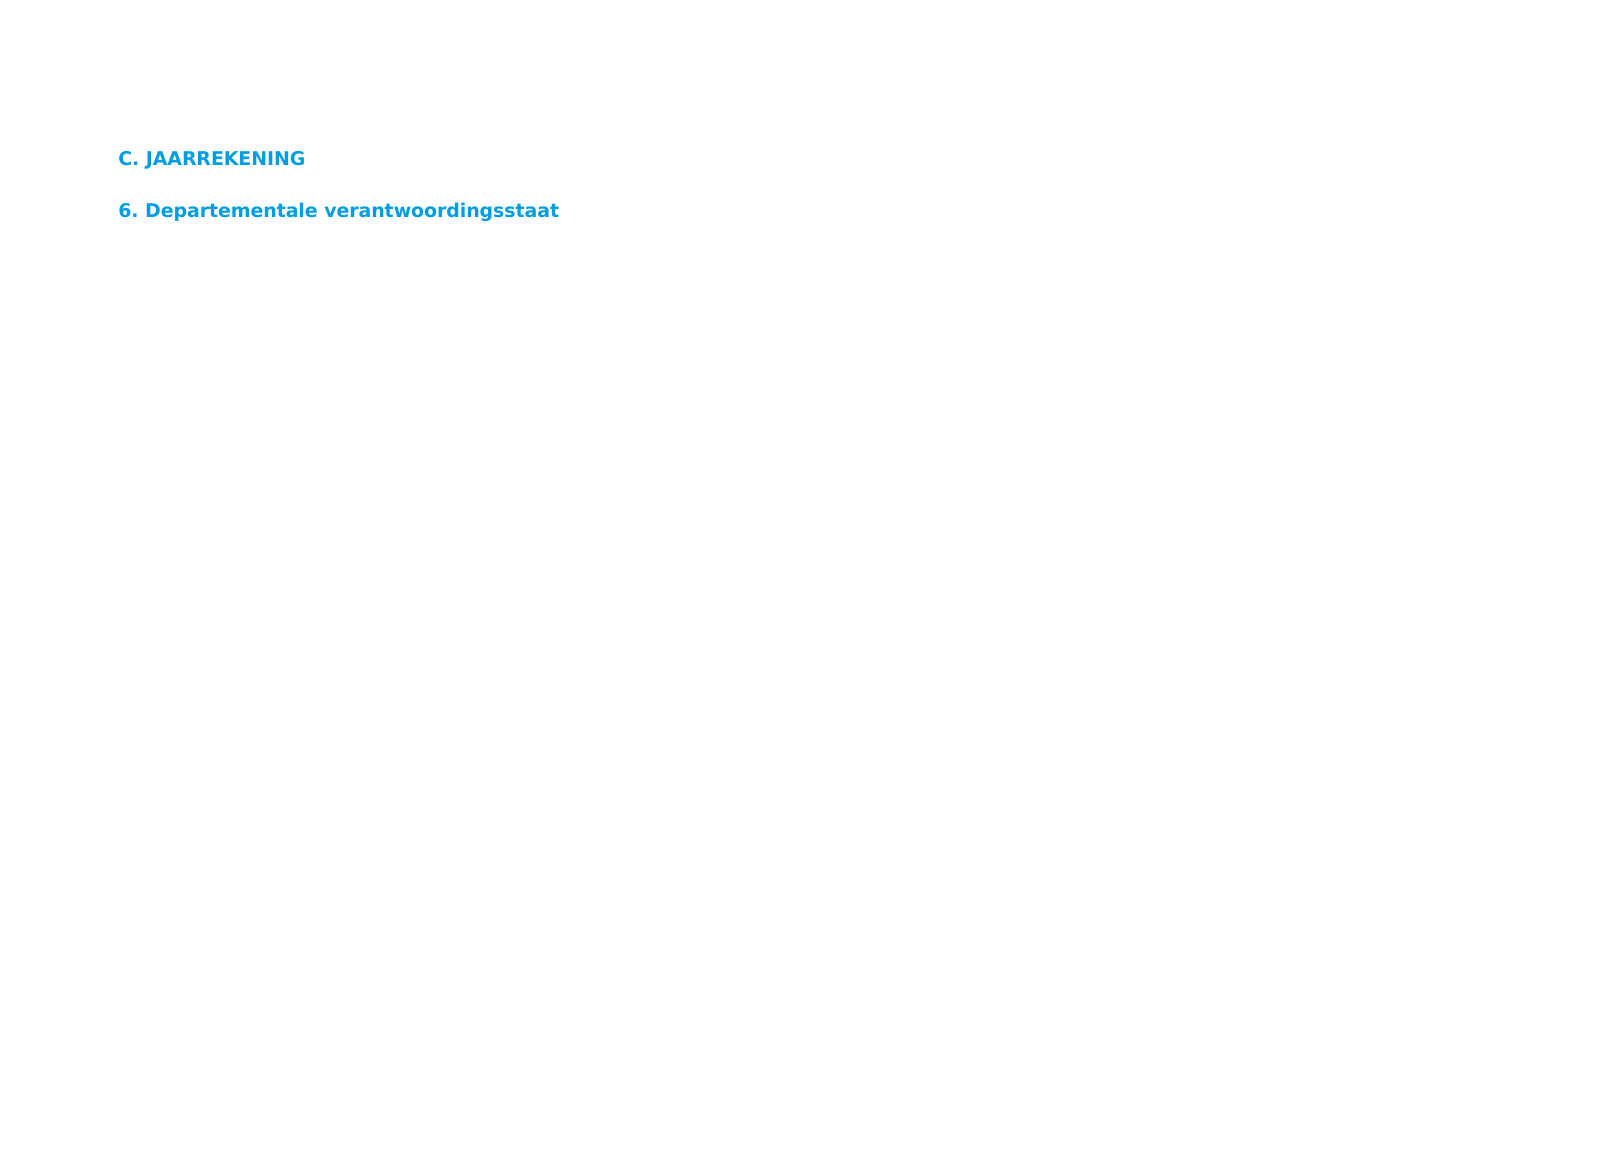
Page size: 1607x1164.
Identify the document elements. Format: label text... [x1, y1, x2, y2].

subtitle 6. Departementale verantwoordingsstaat [118, 200, 1488, 222]
subtitle C. JAARREKENING [118, 148, 1488, 170]
